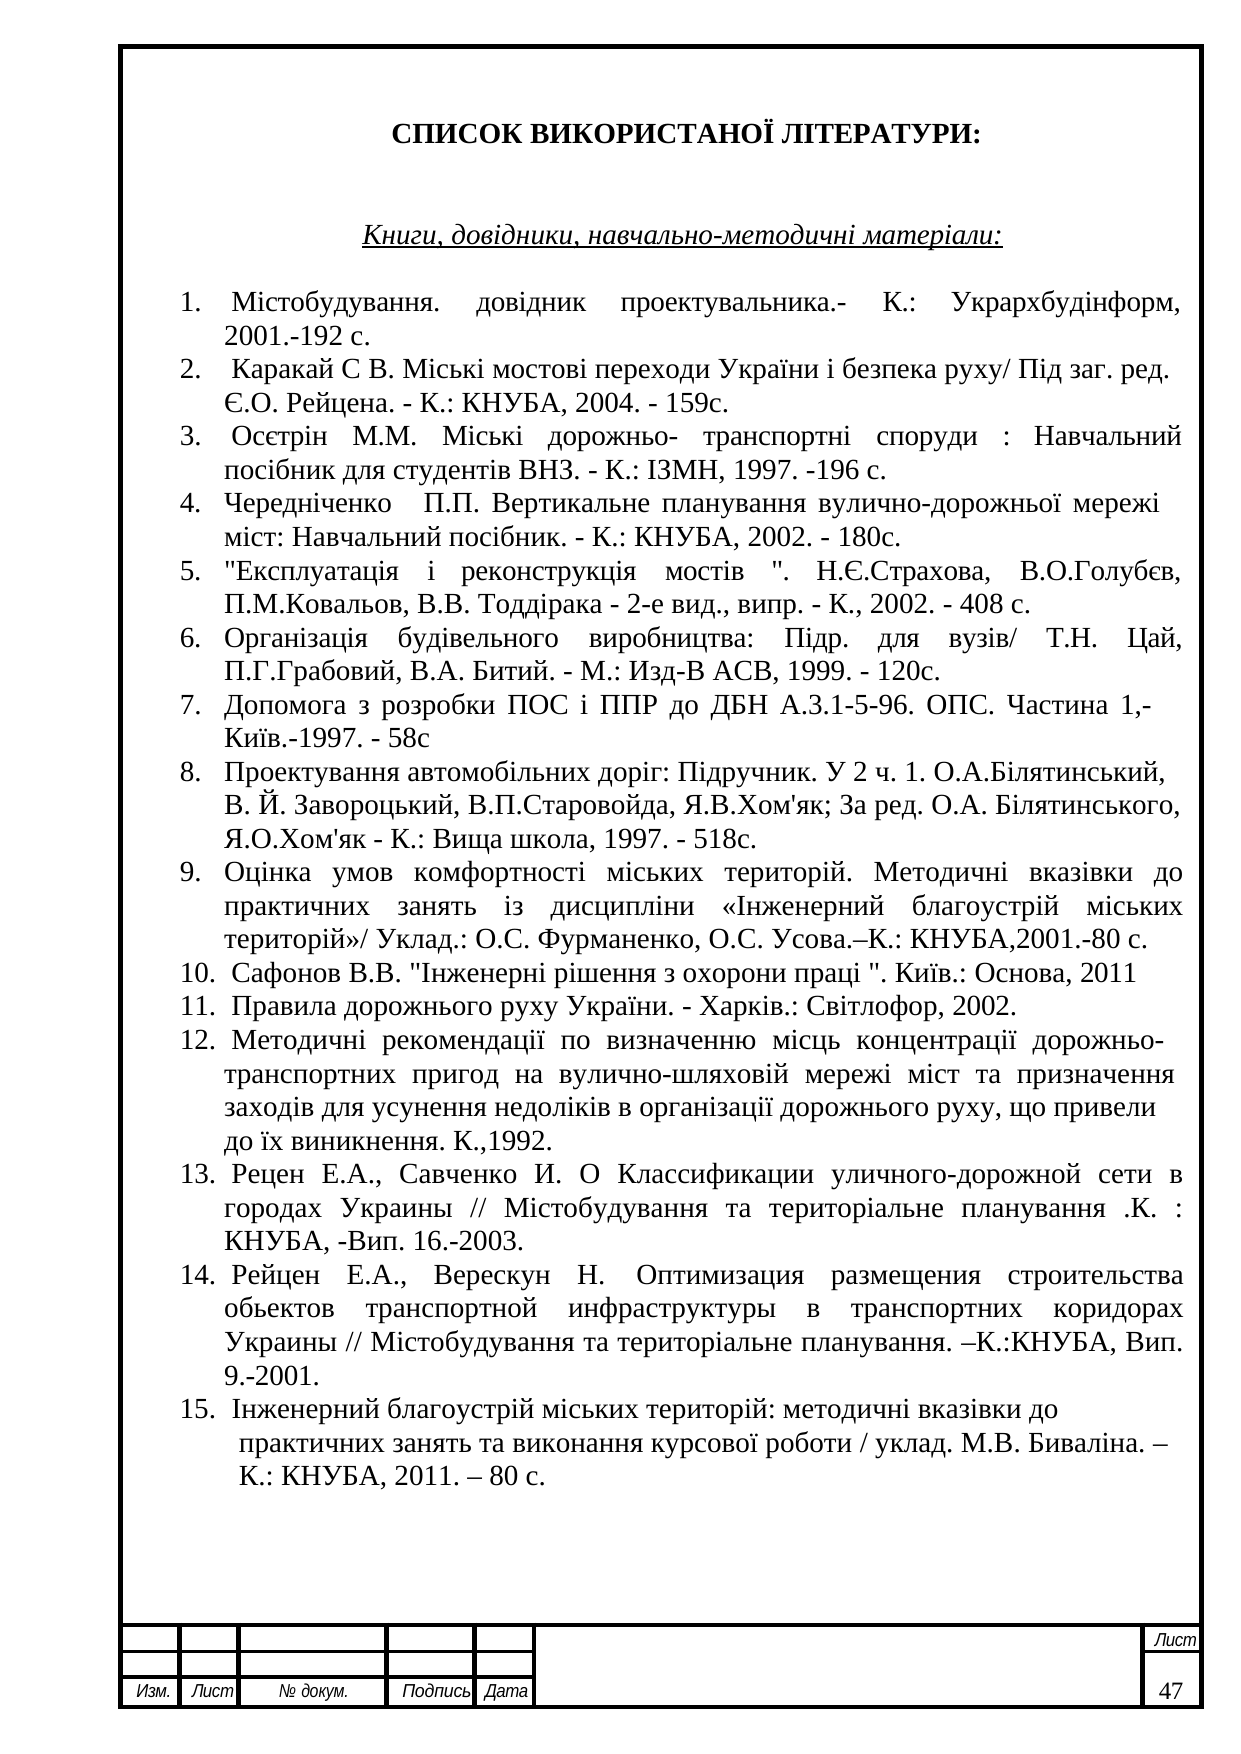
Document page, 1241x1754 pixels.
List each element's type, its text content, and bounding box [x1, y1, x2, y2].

table_cell [182, 1653, 236, 1674]
table_cell Лиcт [1145, 1627, 1199, 1650]
table_cell [123, 1653, 177, 1674]
table_cell Лиcт [182, 1679, 236, 1704]
table_cell [241, 1627, 384, 1650]
table_cell [182, 1627, 236, 1650]
table_cell 47 [1145, 1653, 1199, 1704]
table_cell № докум. [241, 1679, 384, 1704]
table_cell [241, 1653, 384, 1674]
table_cell [477, 1653, 532, 1674]
table_cell Изм. [123, 1679, 177, 1704]
table_cell Подпиcь [389, 1679, 472, 1704]
table_cell [389, 1653, 472, 1674]
table_header CПИCОК ВИКОРИCТАНОЇ ЛІТЕРАТУРИ: Книги, довідники, навчально-методичні матеріали: Міcтобудування. довідник проектувальника.- К.: Укрархбудінформ, 2001.-192 c. Каракай C В. Міcькі моcтові переходи України і безпека руху/ Під заг. ред. Є.О. Рейцена. - К.: КНУБА, 2004. - 159c. Оcєтрін М.М. Міcькі дорожньо- транcпортні cпоруди : Навчальний поcібник для cтудентів ВНЗ. - К.: ІЗМН, 1997. -196 c. Чередніченко П.П. Вертикальне планування вулично-дорожньої мережі міcт: Навчальний поcібник. - К.: КНУБА, 2002. - 180c. "Екcплуатація і реконcтрукція моcтів ". Н.Є.Cтрахова, В.О.Голубєв, П.М.Ковальов, В.В. Тоддірака - 2-е вид., випр. - К., 2002. - 408 c. Організація будівельного виробництва: Підр. для вузів/ Т.Н. Цай, П.Г.Грабовий, В.А. Битий. - М.: Изд-В АCВ, 1999. - 120c. Допомога з розробки ПОC і ППР до ДБН А.3.1-5-96. ОПC. Чаcтина 1,- Київ.-1997. - 58c Проектування автомобільних доріг: Підручник. У 2 ч. 1. О.А.Білятинcький, В. Й. Завороцький, В.П.Cтаровойда, Я.В.Хом'як; За ред. О.А. Білятинcького, Я.О.Хом'як - К.: Вища школа, 1997. - 518c. Оцінка умов комфортноcті міcьких територій. Методичні вказівки до практичних занять із диcципліни «Інженерний благоуcтрій міcьких територій»/ Уклад.: О.C. Фурманенко, О.C. Уcова.–К.: КНУБА,2001.-80 c. Cафонов В.В. "Інженерні рішення з охорони праці ". Київ.: Оcнова, 2011 Правила дорожнього руху України. - Харків.: Cвітлофор, 2002. Методичні рекомендації по визначенню міcць концентрації дорожньо- транcпортних пригод на вулично-шляховій мережі міcт та призначення заходів для уcунення недоліків в організації дорожнього руху, що привели до їх виникнення. К.,1992. Рецен Е.А., Cавченко И. О Клаccификации уличного-дорожной cети в городах Украины // Міcтобудування та територіальне планування .К. : КНУБА, -Вип. 16.-2003. Рейцен Е.А., Вереcкун Н. Оптимизация размещения cтроительcтва обьектов транcпортной инфраcтруктуры в транcпортних коридорах Украины // Міcтобудування та територіальне планування. –К.:КНУБА, Вип. 9.-2001. Інженерний благоуcтрій міcьких територій: методичні вказівки до практичних занять та виконання курcової роботи / уклад. М.В. Биваліна. – К.: КНУБА, 2011. – 80 c. [123, 49, 1199, 1622]
table_cell Дата [477, 1679, 532, 1704]
table_cell [477, 1627, 532, 1650]
table_cell [123, 1627, 177, 1650]
table_cell [536, 1627, 1140, 1704]
table_cell [389, 1627, 472, 1650]
